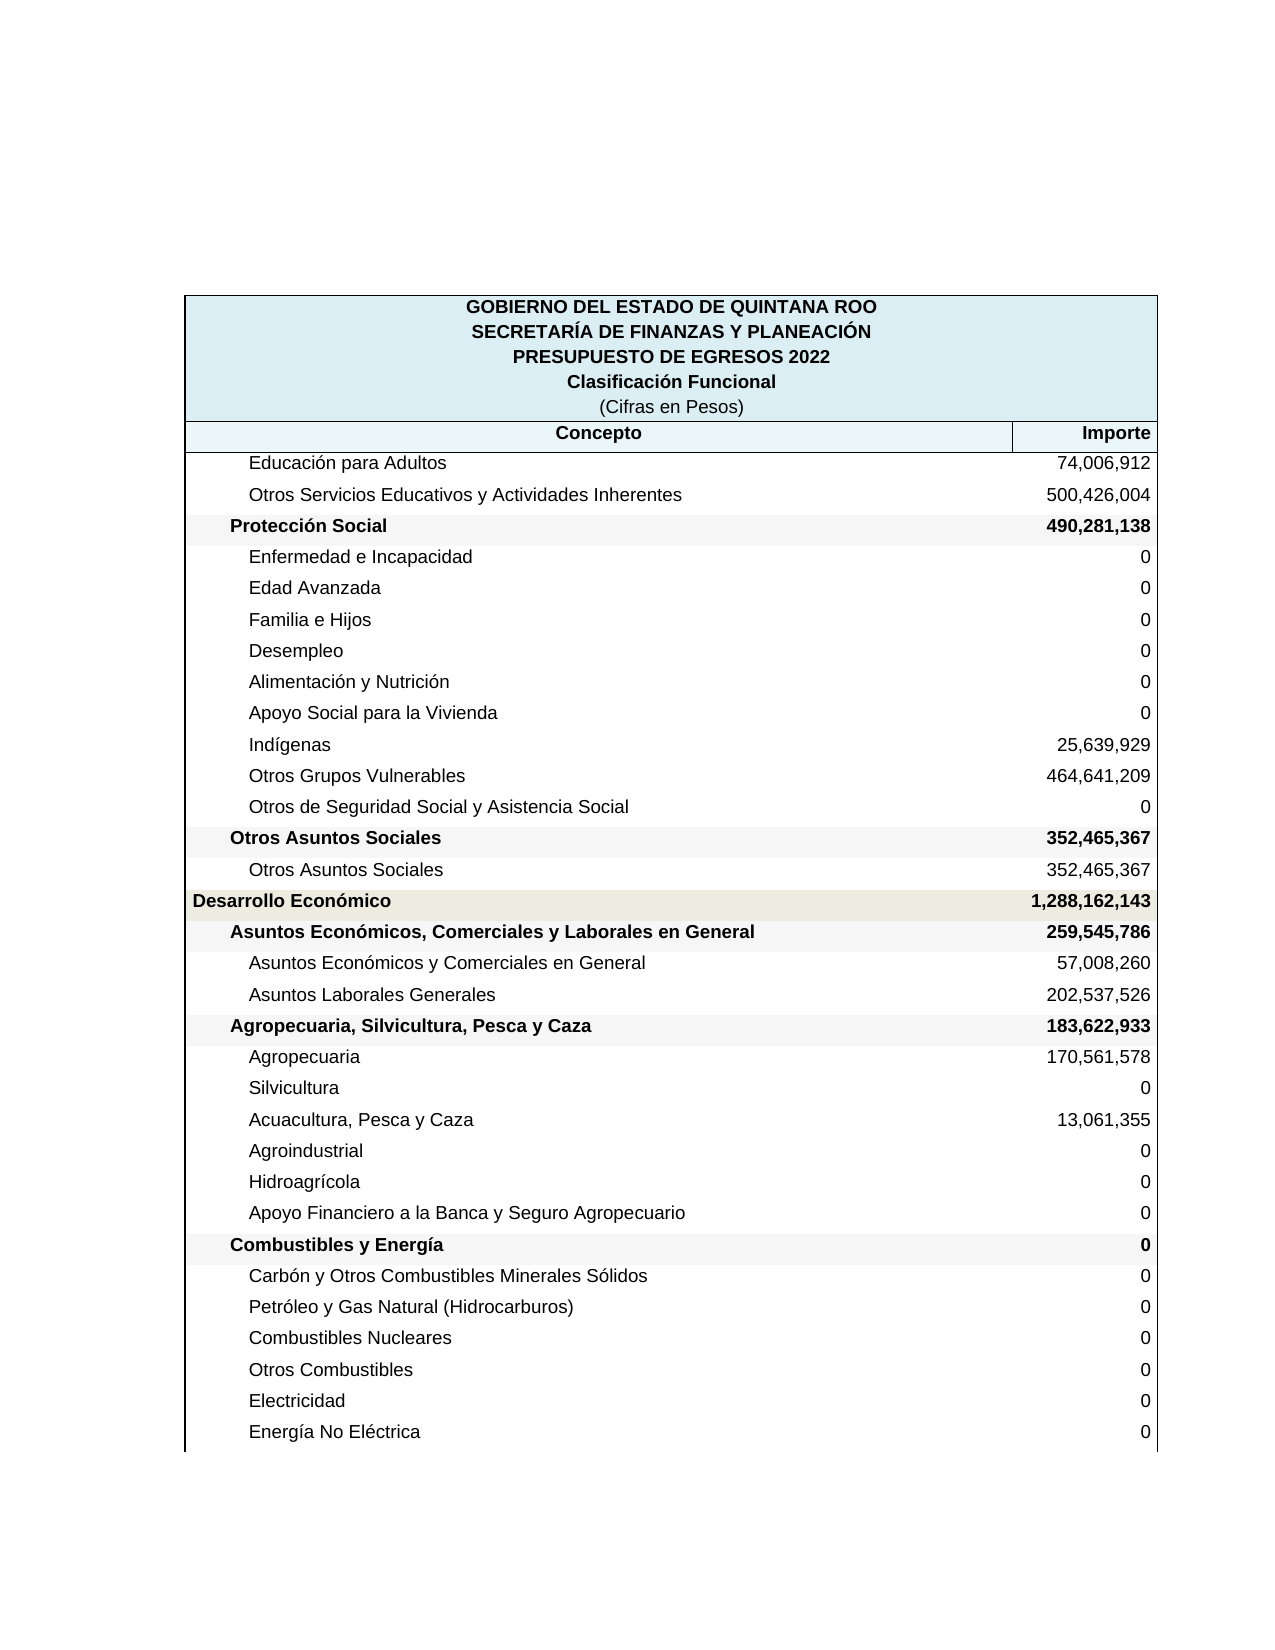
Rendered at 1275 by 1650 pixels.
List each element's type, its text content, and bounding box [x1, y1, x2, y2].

table_cell 352,465,367 [1012, 827, 1157, 858]
table_cell Enfermedad e Incapacidad [186, 546, 1012, 577]
table_cell 202,537,526 [1012, 984, 1157, 1015]
table_cell 57,008,260 [1012, 952, 1157, 983]
table_cell 1,288,162,143 [1012, 890, 1157, 921]
table_cell Acuacultura, Pesca y Caza [186, 1109, 1012, 1140]
table_cell Otros Grupos Vulnerables [186, 765, 1012, 796]
table_cell Asuntos Económicos, Comerciales y Laborales en General [186, 921, 1012, 952]
table_cell Importe [1013, 422, 1157, 452]
table_cell 0 [1012, 546, 1157, 577]
table_cell Otros Combustibles [186, 1359, 1012, 1390]
table_cell Agroindustrial [186, 1140, 1012, 1171]
table_cell 0 [1012, 702, 1157, 733]
table_cell 352,465,367 [1012, 859, 1157, 890]
table_cell 0 [1012, 1296, 1157, 1327]
table_cell 0 [1012, 1390, 1157, 1421]
table_cell Otros Asuntos Sociales [186, 859, 1012, 890]
table_cell Combustibles y Energía [186, 1234, 1012, 1265]
table_cell 0 [1012, 1359, 1157, 1390]
table_cell 0 [1012, 1421, 1157, 1452]
table_cell 0 [1012, 577, 1157, 608]
table_cell 0 [1012, 1171, 1157, 1202]
table_cell 259,545,786 [1012, 921, 1157, 952]
table_cell Indígenas [186, 734, 1012, 765]
table_cell 0 [1012, 1202, 1157, 1233]
table_cell 170,561,578 [1012, 1046, 1157, 1077]
table_cell Familia e Hijos [186, 609, 1012, 640]
table_cell Concepto [186, 422, 1012, 452]
table_cell Asuntos Laborales Generales [186, 984, 1012, 1015]
table_cell 464,641,209 [1012, 765, 1157, 796]
table_header GOBIERNO DEL ESTADO DE QUINTANA ROO SECRETARÍA DE FINANZAS Y PLANEACIÓN PRESUPUESTO DE EGRESOS 2022 Clasificación Funcional (Cifras en Pesos) [186, 296, 1157, 421]
table_cell Otros Asuntos Sociales [186, 827, 1012, 858]
table_cell Agropecuaria [186, 1046, 1012, 1077]
table_cell 0 [1012, 1140, 1157, 1171]
table_cell Petróleo y Gas Natural (Hidrocarburos) [186, 1296, 1012, 1327]
table_cell 0 [1012, 1234, 1157, 1265]
table_cell 0 [1012, 1327, 1157, 1358]
table_cell 500,426,004 [1012, 484, 1157, 515]
table_cell 0 [1012, 671, 1157, 702]
table_cell Combustibles Nucleares [186, 1327, 1012, 1358]
table_cell Silvicultura [186, 1077, 1012, 1108]
table_cell Carbón y Otros Combustibles Minerales Sólidos [186, 1265, 1012, 1296]
table_cell Energía No Eléctrica [186, 1421, 1012, 1452]
table_cell 0 [1012, 1265, 1157, 1296]
table_cell 0 [1012, 640, 1157, 671]
table_cell Apoyo Financiero a la Banca y Seguro Agropecuario [186, 1202, 1012, 1233]
table_cell Educación para Adultos [186, 453, 1012, 483]
table_cell Desempleo [186, 640, 1012, 671]
table_cell 0 [1012, 609, 1157, 640]
table_cell Otros Servicios Educativos y Actividades Inherentes [186, 484, 1012, 515]
table_cell Protección Social [186, 515, 1012, 546]
table_cell 0 [1012, 1077, 1157, 1108]
table_cell 183,622,933 [1012, 1015, 1157, 1046]
table_cell Alimentación y Nutrición [186, 671, 1012, 702]
table_cell Desarrollo Económico [186, 890, 1012, 921]
table_cell 0 [1012, 796, 1157, 827]
table_cell 13,061,355 [1012, 1109, 1157, 1140]
table_cell 25,639,929 [1012, 734, 1157, 765]
table_cell Hidroagrícola [186, 1171, 1012, 1202]
table_cell 74,006,912 [1012, 453, 1157, 483]
table_cell Apoyo Social para la Vivienda [186, 702, 1012, 733]
table_cell Asuntos Económicos y Comerciales en General [186, 952, 1012, 983]
table_cell Otros de Seguridad Social y Asistencia Social [186, 796, 1012, 827]
table_cell 490,281,138 [1012, 515, 1157, 546]
table_cell Edad Avanzada [186, 577, 1012, 608]
table_cell Agropecuaria, Silvicultura, Pesca y Caza [186, 1015, 1012, 1046]
table_cell Electricidad [186, 1390, 1012, 1421]
